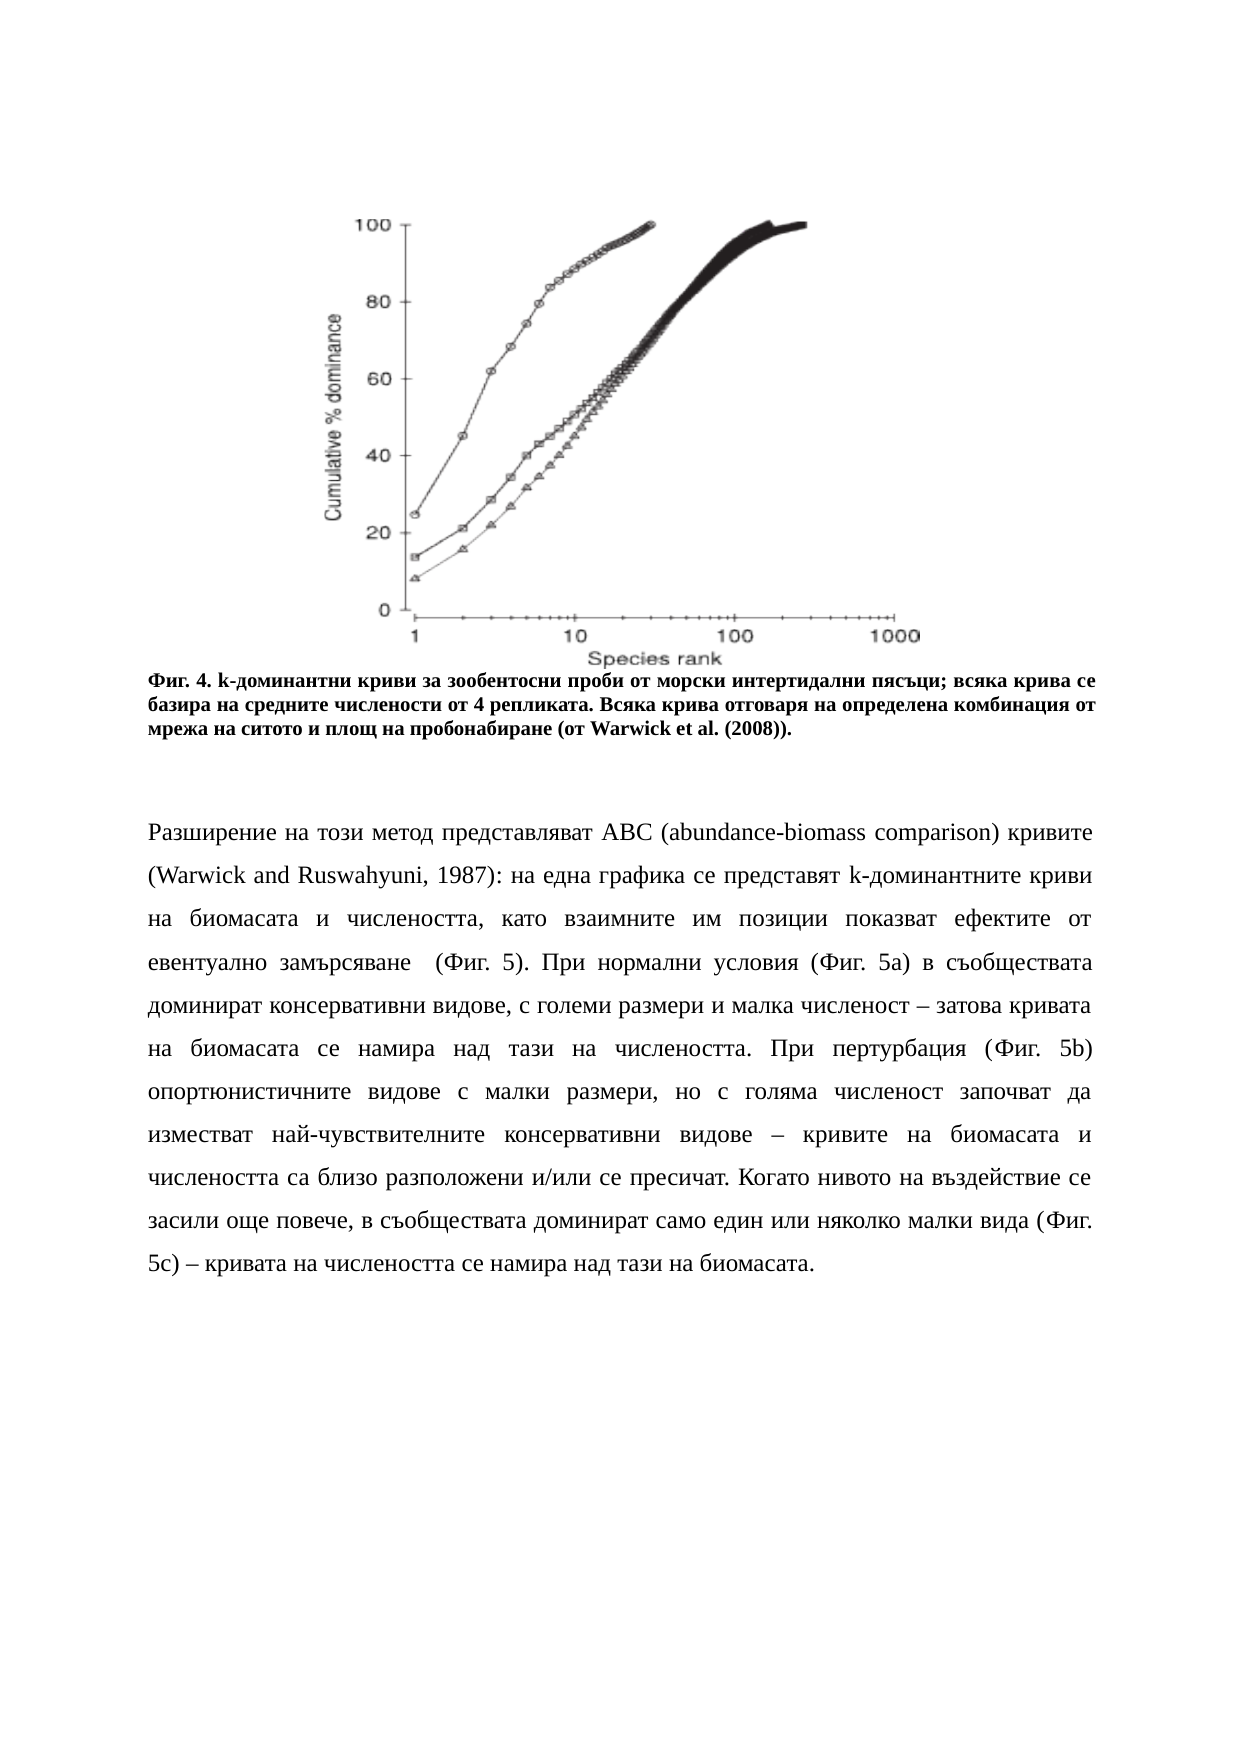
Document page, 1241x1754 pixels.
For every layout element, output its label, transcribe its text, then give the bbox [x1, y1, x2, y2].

text Разширение на този метод представляват ABC (abundance-biomass comparison) кривите (Warwick and Ruswahyuni, 1987): на една графика се представят k-доминантните криви на биомасата и числеността, като взаимните им позиции показват ефектите от евентуално замърсяване (Фиг. 5). При нормални условия (Фиг. 5а) в съобществата доминират консервативни видове, с големи размери и малка численост – затова кривата на биомасата се намира над тази на числеността. При пертурбация (Фиг. 5b) опортюнистичните видове с малки размери, но с голяма численост започват да изместват най-чувствителните консервативни видове – кривите на биомасата и числеността са близо разположени и/или се пресичат. Когато нивото на въздействие се засили още повече, в съобществата доминират само един или няколко малки вида (Фиг. 5c) – кривата на числеността се намира над тази на биомасата. [148, 817, 1093, 1277]
text Фиг. 4. k-доминантни криви за зообентосни проби от морски интертидални пясъци; всяка крива се базира на средните числености от 4 репликата. Всяка крива отговаря на определена комбинация от мрежа на ситото и площ на пробонабиране (от Warwick et al. (2008)). [148, 669, 1097, 740]
picture [324, 219, 920, 669]
